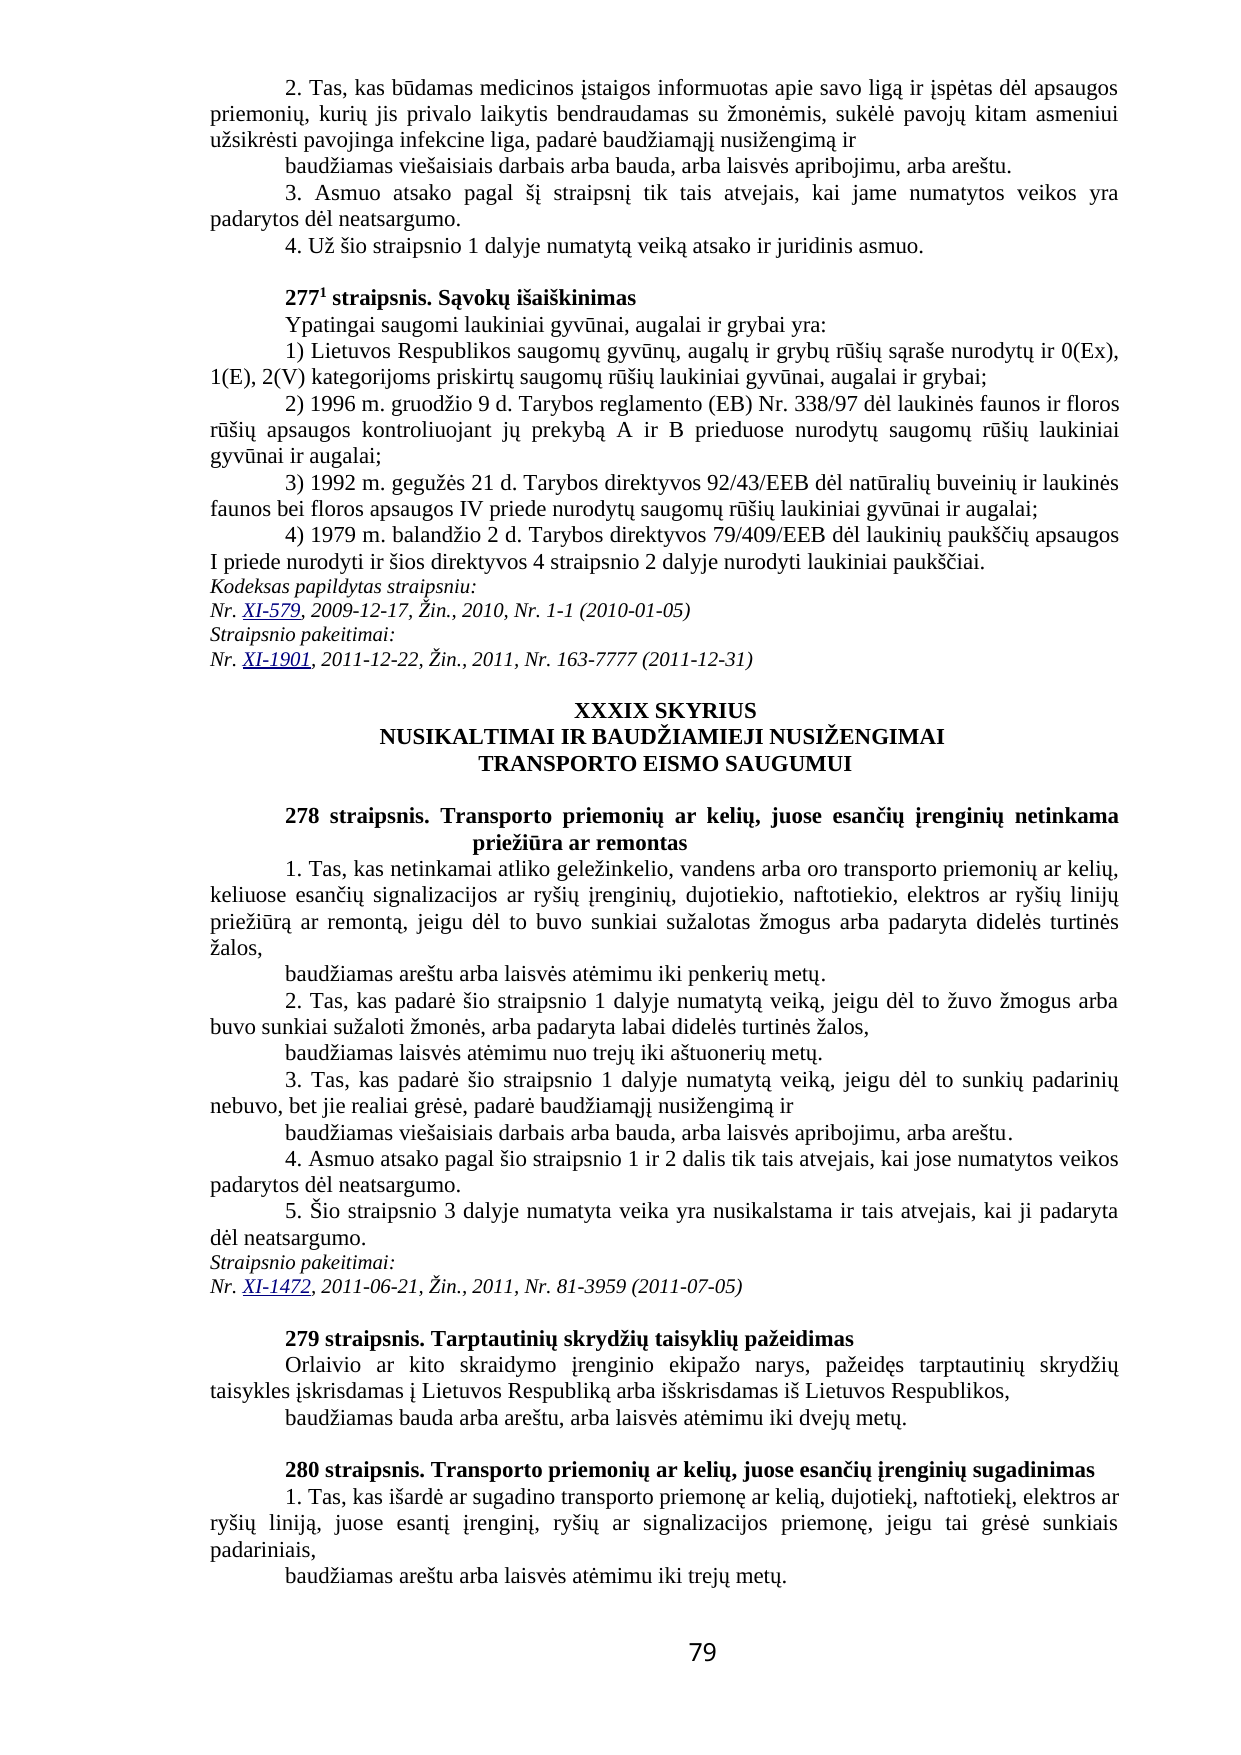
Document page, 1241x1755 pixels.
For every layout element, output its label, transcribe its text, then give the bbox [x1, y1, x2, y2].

text 2. Tas, kas padarė šio straipsnio 1 dalyje numatytą veiką, jeigu dėl to žuvo žmogus arba buvo sunkiai sužaloti žmonės, arba padaryta labai didelės turtinės žalos, [210, 987, 1120, 1039]
text XXXIX SKYRIUS [210, 697, 1120, 723]
text baudžiamas laisvės atėmimu nuo trejų iki aštuonerių metų. [210, 1039, 1120, 1066]
text 1) Lietuvos Respublikos saugomų gyvūnų, augalų ir grybų rūšių sąraše nurodytų ir 0(Ex), 1(E), 2(V) kategorijoms priskirtų saugomų rūšių laukiniai gyvūnai, augalai ir grybai; [210, 337, 1120, 390]
text 4) 1979 m. balandžio 2 d. Tarybos direktyvos 79/409/EEB dėl laukinių paukščių apsaugos I priede nurodyti ir šios direktyvos 4 straipsnio 2 dalyje nurodyti laukiniai paukščiai. [210, 522, 1120, 574]
text Nr. XI-579, 2009-12-17, Žin., 2010, Nr. 1-1 (2010-01-05) [210, 598, 1120, 622]
text baudžiamas viešaisiais darbais arba bauda, arba laisvės apribojimu, arba areštu. [210, 153, 1120, 179]
text 3. Asmuo atsako pagal šį straipsnį tik tais atvejais, kai jame numatytos veikos yra padarytos dėl neatsargumo. [210, 179, 1120, 232]
text 3) 1992 m. gegužės 21 d. Tarybos direktyvos 92/43/EEB dėl natūralių buveinių ir laukinės faunos bei floros apsaugos IV priede nurodytų saugomų rūšių laukiniai gyvūnai ir augalai; [210, 469, 1120, 522]
text 4. Asmuo atsako pagal šio straipsnio 1 ir 2 dalis tik tais atvejais, kai jose numatytos veikos padarytos dėl neatsargumo. [210, 1145, 1120, 1198]
text 2. Tas, kas būdamas medicinos įstaigos informuotas apie savo ligą ir įspėtas dėl apsaugos priemonių, kurių jis privalo laikytis bendraudamas su žmonėmis, sukėlė pavojų kitam asmeniui užsikrėsti pavojinga infekcine liga, padarė baudžiamąjį nusižengimą ir [210, 73, 1120, 153]
text baudžiamas areštu arba laisvės atėmimu iki penkerių metų. [210, 960, 1120, 987]
text baudžiamas bauda arba areštu, arba laisvės atėmimu iki dvejų metų. [210, 1404, 1120, 1430]
text NUSIKALTIMAI IR BAUDŽIAMIEJI NUSIŽENGIMAI TRANSPORTO EISMO SAUGUMUI [210, 723, 1120, 776]
text Ypatingai saugomi laukiniai gyvūnai, augalai ir grybai yra: [210, 311, 1120, 337]
text Nr. XI-1472, 2011-06-21, Žin., 2011, Nr. 81-3959 (2011-07-05) [210, 1274, 1120, 1298]
text 1. Tas, kas išardė ar sugadino transporto priemonę ar kelią, dujotiekį, naftotiekį, elektros ar ryšių liniją, juose esantį įrenginį, ryšių ar signalizacijos priemonę, jeigu tai grėsė sunkiais padariniais, [210, 1483, 1120, 1562]
text Nr. XI-1901, 2011-12-22, Žin., 2011, Nr. 163-7777 (2011-12-31) [210, 646, 1120, 671]
text Orlaivio ar kito skraidymo įrenginio ekipažo narys, pažeidęs tarptautinių skrydžių taisykles įskrisdamas į Lietuvos Respubliką arba išskrisdamas iš Lietuvos Respublikos, [210, 1351, 1120, 1404]
text 278 straipsnis. Transporto priemonių ar kelių, juose esančių įrenginių netinkama priežiūra ar remontas [285, 802, 1120, 855]
text 4. Už šio straipsnio 1 dalyje numatytą veiką atsako ir juridinis asmuo. [210, 232, 1120, 258]
text Kodeksas papildytas straipsniu: [210, 574, 1120, 598]
text Straipsnio pakeitimai: [210, 622, 1120, 646]
text 280 straipsnis. Transporto priemonių ar kelių, juose esančių įrenginių sugadinimas [285, 1457, 1120, 1483]
text 3. Tas, kas padarė šio straipsnio 1 dalyje numatytą veiką, jeigu dėl to sunkių padarinių nebuvo, bet jie realiai grėsė, padarė baudžiamąjį nusižengimą ir [210, 1066, 1120, 1118]
text 2771 straipsnis. Sąvokų išaiškinimas [210, 284, 1120, 311]
text baudžiamas areštu arba laisvės atėmimu iki trejų metų. [210, 1562, 1120, 1588]
text 2) 1996 m. gruodžio 9 d. Tarybos reglamento (EB) Nr. 338/97 dėl laukinės faunos ir floros rūšių apsaugos kontroliuojant jų prekybą A ir B prieduose nurodytų saugomų rūšių laukiniai gyvūnai ir augalai; [210, 390, 1120, 469]
text 5. Šio straipsnio 3 dalyje numatyta veika yra nusikalstama ir tais atvejais, kai ji padaryta dėl neatsargumo. [210, 1198, 1120, 1250]
text 1. Tas, kas netinkamai atliko geležinkelio, vandens arba oro transporto priemonių ar kelių, keliuose esančių signalizacijos ar ryšių įrenginių, dujotiekio, naftotiekio, elektros ar ryšių linijų priežiūrą ar remontą, jeigu dėl to buvo sunkiai sužalotas žmogus arba padaryta didelės turtinės žalos, [210, 855, 1120, 960]
text baudžiamas viešaisiais darbais arba bauda, arba laisvės apribojimu, arba areštu. [210, 1118, 1120, 1145]
text 279 straipsnis. Tarptautinių skrydžių taisyklių pažeidimas [210, 1325, 1120, 1351]
text Straipsnio pakeitimai: [210, 1250, 1120, 1274]
